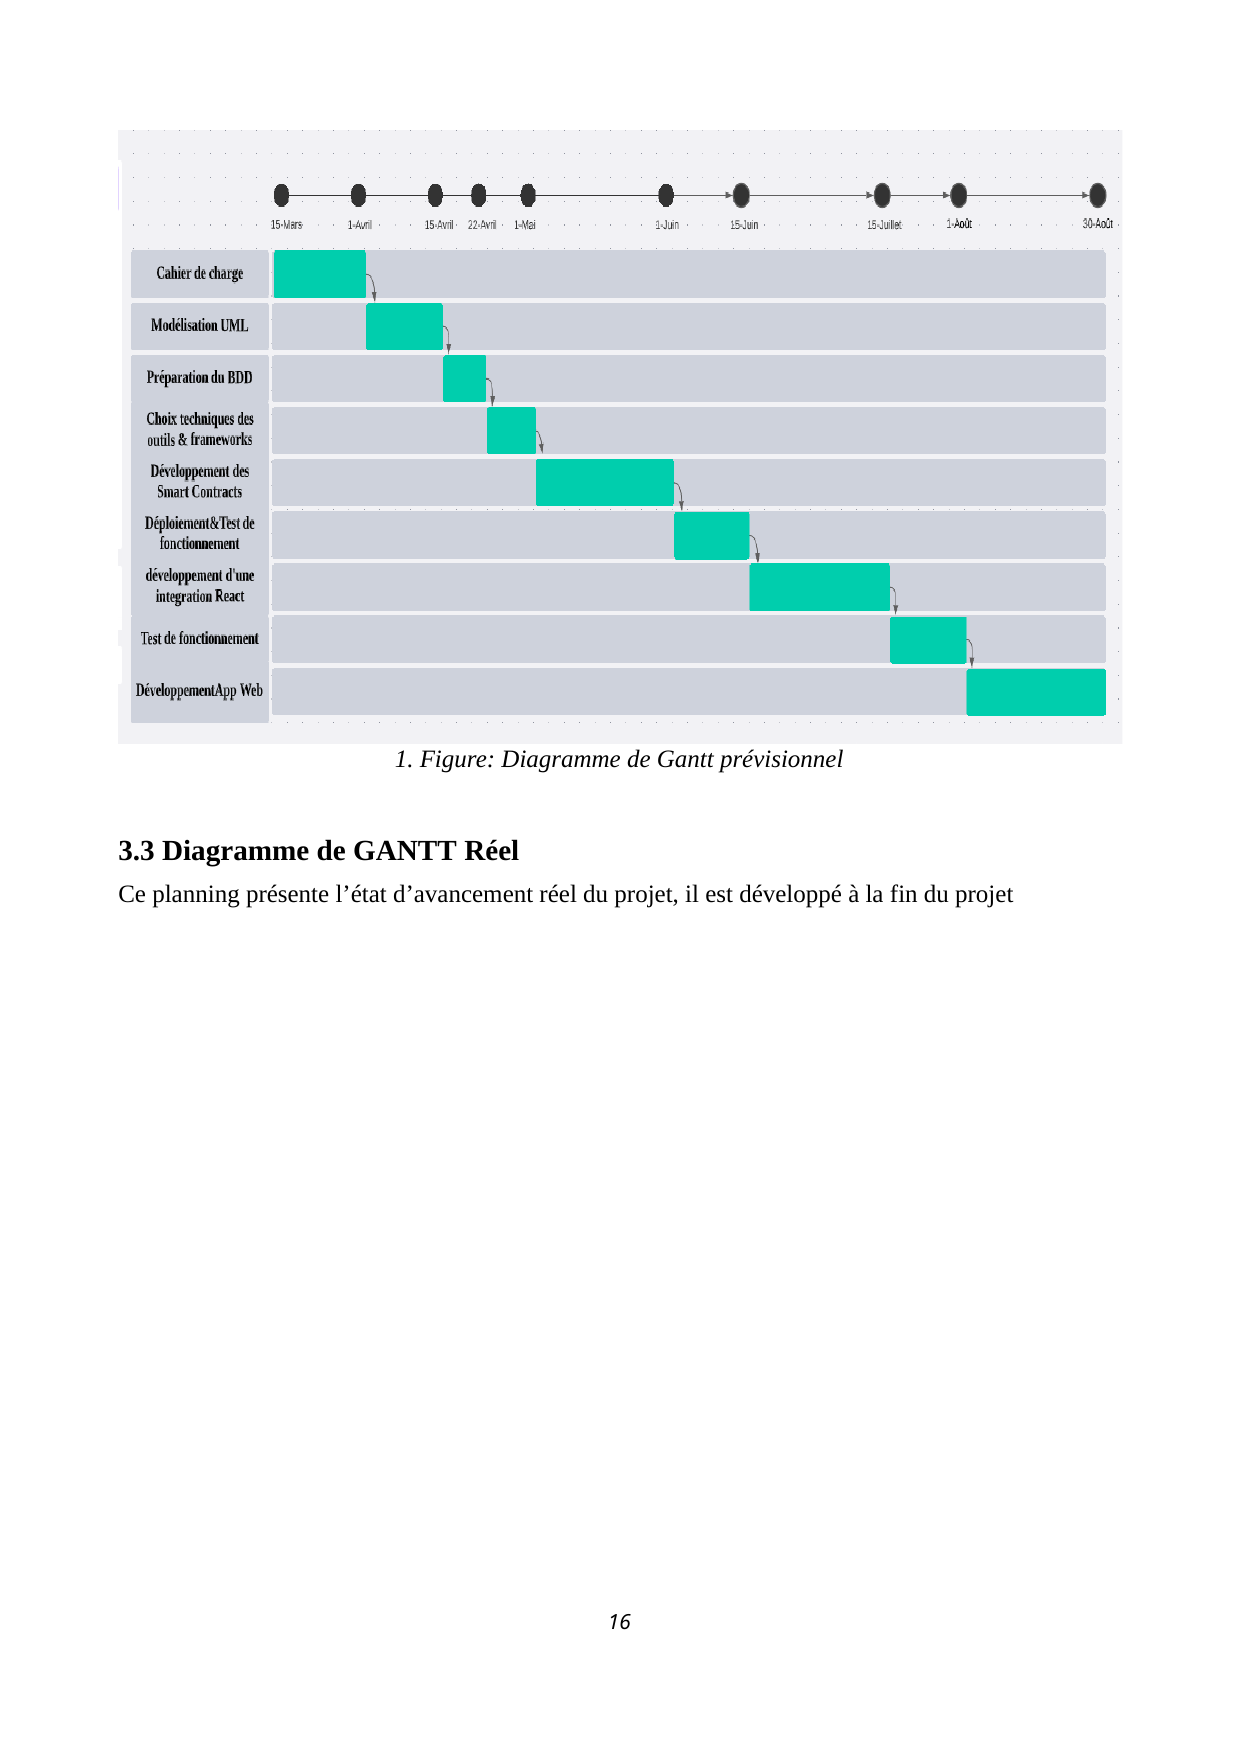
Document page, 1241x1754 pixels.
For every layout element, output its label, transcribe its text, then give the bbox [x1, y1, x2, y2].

text Ce planning présente l’état d’avancement réel du projet, il est développé à la fin du projet [118, 879, 1122, 908]
subtitle 3.3 Diagramme de GANTT Réel [118, 833, 1122, 867]
picture [118, 130, 1123, 744]
text 1. Figure: Diagramme de Gantt prévisionnel [118, 744, 1122, 773]
